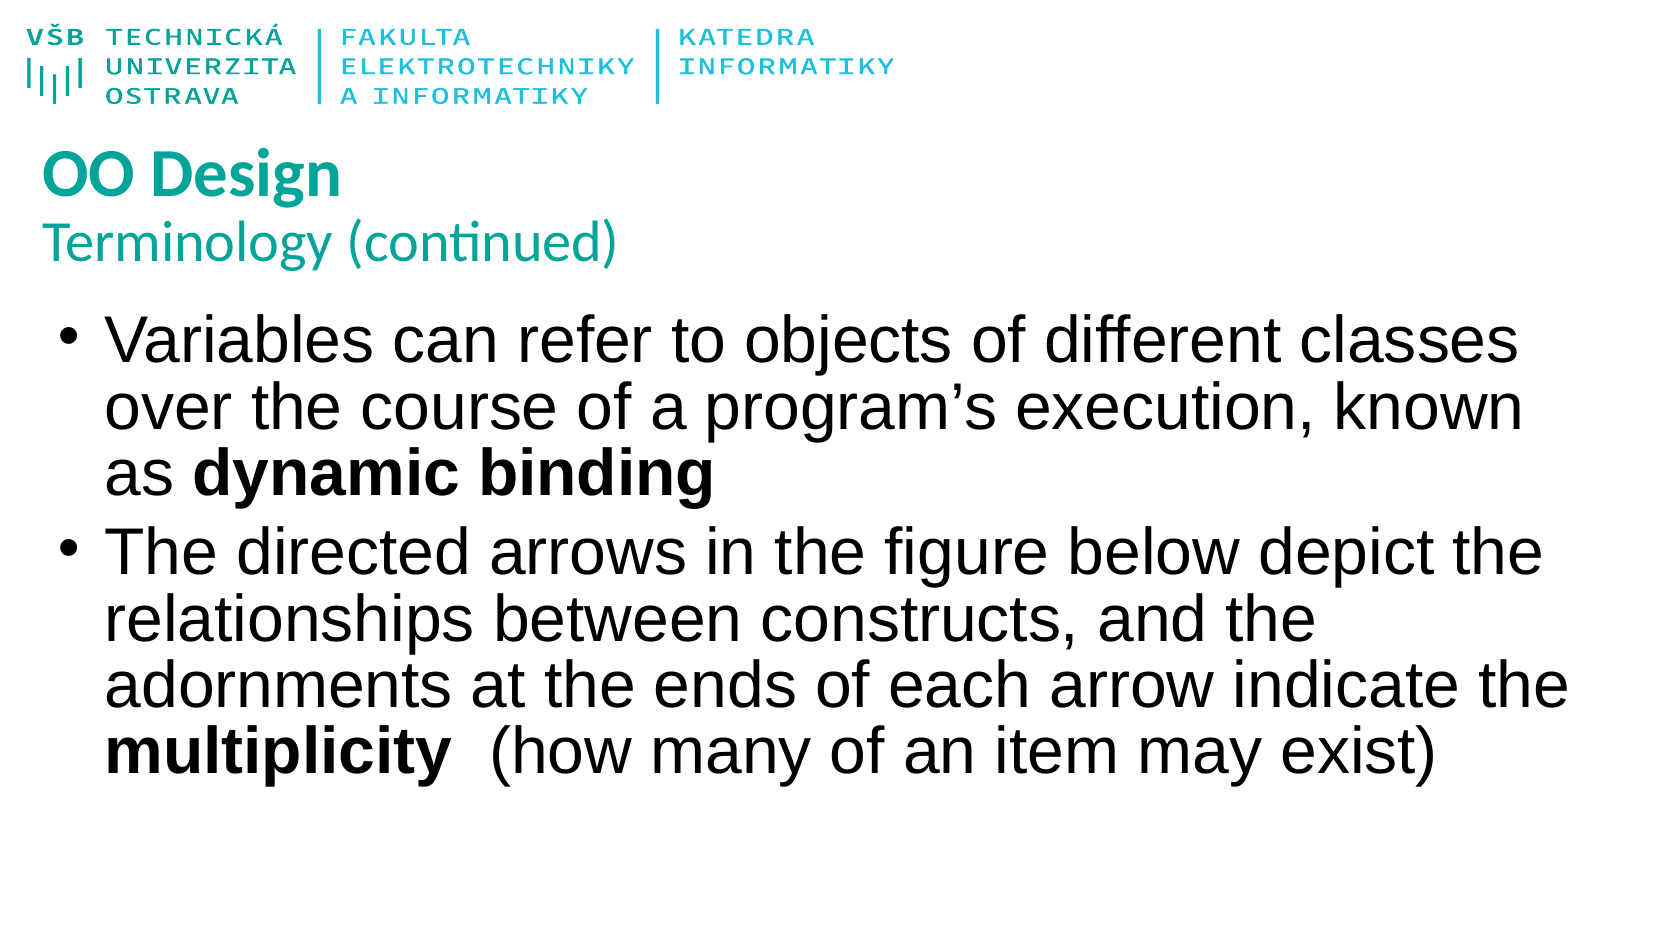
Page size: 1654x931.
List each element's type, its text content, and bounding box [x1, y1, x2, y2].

list Variables can refer to objects of different classes over the course of a program’s execution, known as dynamic binding The directed arrows in the figure below depict the relationships between constructs, and the adornments at the ends of each arrow indicate the multiplicity (how many of an item may exist) [27, 302, 1628, 842]
title OO Design Terminology (continued) [27, 142, 1628, 282]
picture [26, 23, 894, 104]
